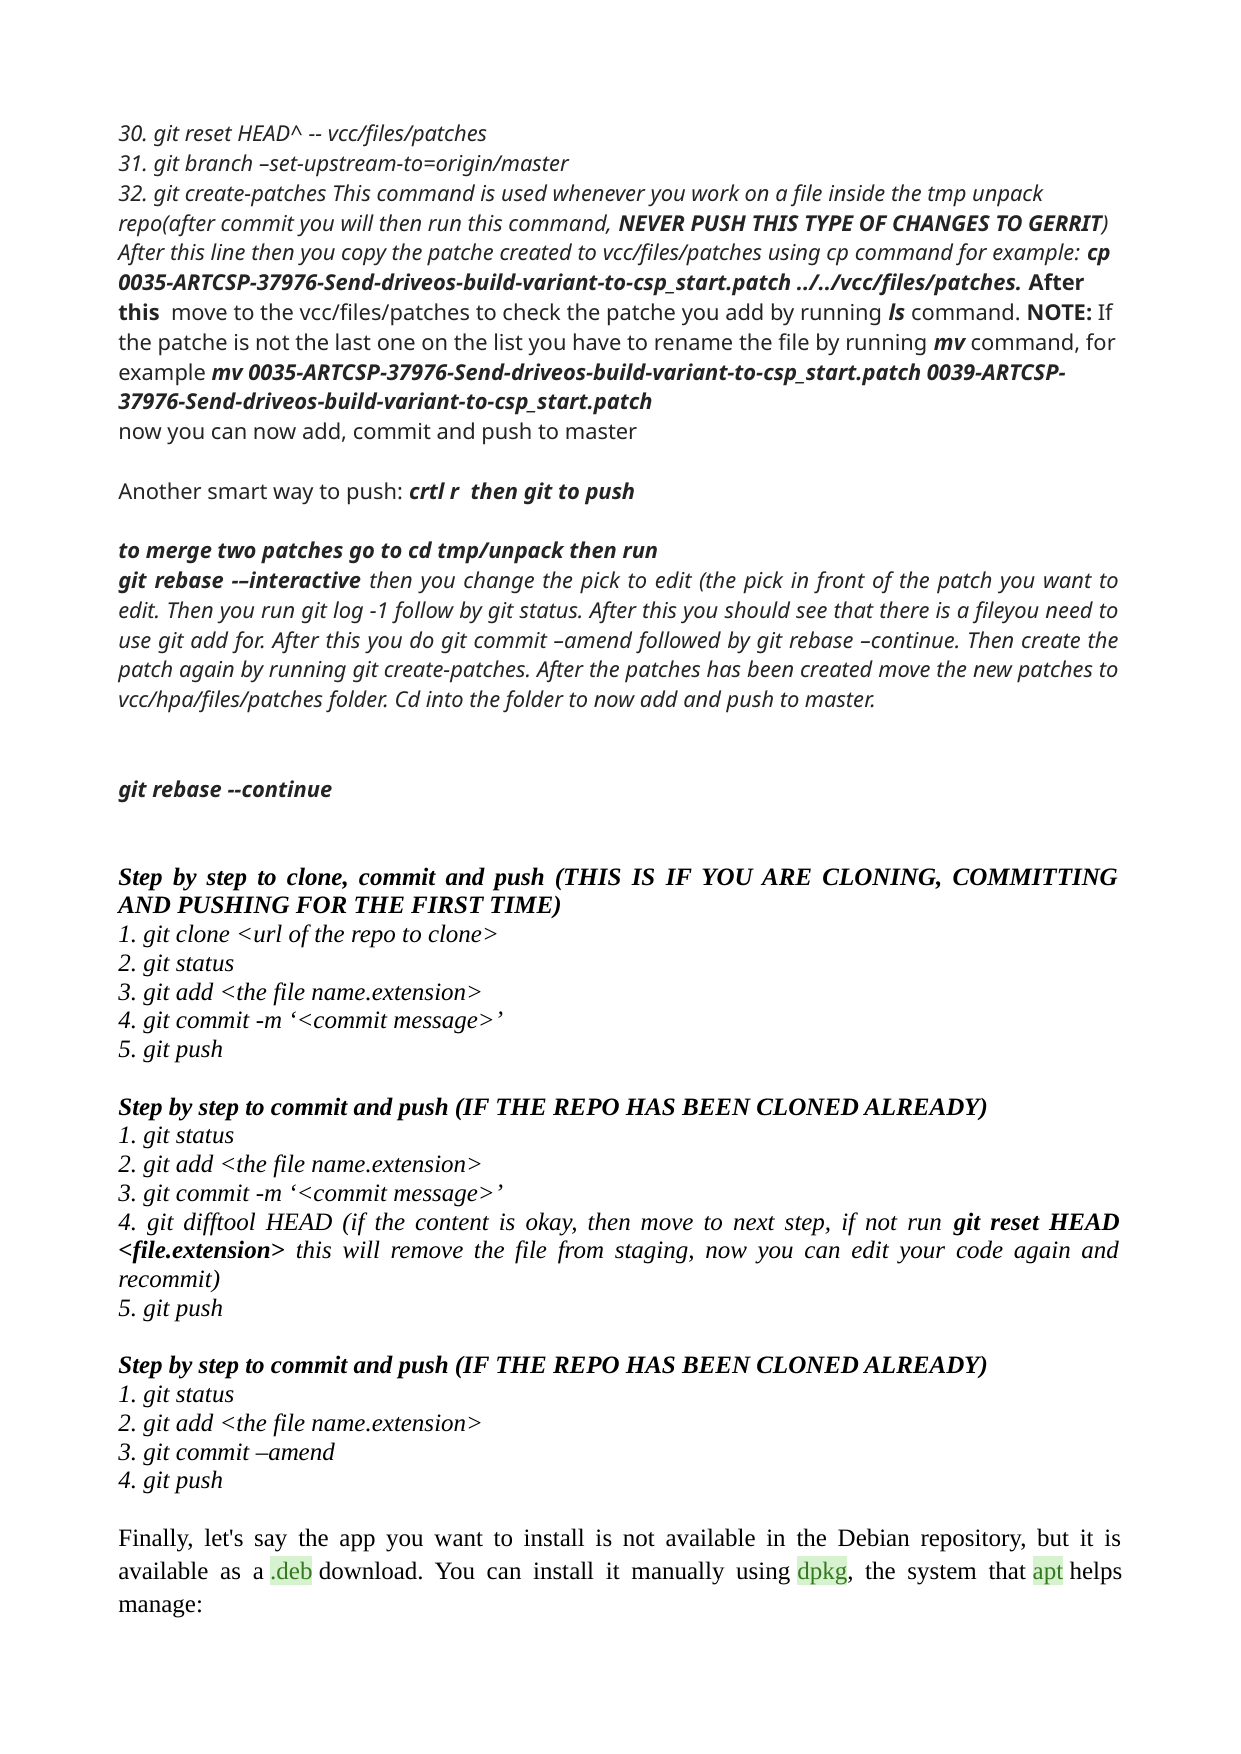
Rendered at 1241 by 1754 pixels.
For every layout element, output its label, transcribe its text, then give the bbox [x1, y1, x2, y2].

text 5. git push [118, 1293, 1122, 1322]
text 2. git status [118, 948, 1122, 977]
text 2. git add <the file name.extension> [118, 1408, 1122, 1437]
text Another smart way to push: crtl r then git to push [118, 476, 1122, 505]
text 3. git add <the file name.extension> [118, 977, 1122, 1006]
text 2. git add <the file name.extension> [118, 1149, 1122, 1178]
text now you can now add, commit and push to master [118, 416, 1122, 446]
text 4. git commit -m ‘<commit message>’ [118, 1006, 1122, 1034]
text Step by step to clone, commit and push (THIS IS IF YOU ARE CLONING, COMMITTING AND PUSHING FOR THE FIRST TIME) [118, 862, 1122, 919]
text git rebase --continue [118, 773, 1122, 803]
text Finally, let's say the app you want to install is not available in the Debian repository, but it is available as a .deb download. You can install it manually using dpkg, the system that apt helps manage: [118, 1523, 1122, 1618]
text 3. git commit –amend [118, 1437, 1122, 1466]
text 32. git create-patches This command is used whenever you work on a file inside the tmp unpack repo(after commit you will then run this command, NEVER PUSH THIS TYPE OF CHANGES TO GERRIT) After this line then you copy the patche created to vcc/files/patches using cp command for example: cp 0035-ARTCSP-37976-Send-driveos-build-variant-to-csp_start.patch ../../vcc/files/patches. After this move to the vcc/files/patches to check the patche you add by running ls command. NOTE: If the patche is not the last one on the list you have to rename the file by running mv command, for example mv 0035-ARTCSP-37976-Send-driveos-build-variant-to-csp_start.patch 0039-ARTCSP-37976-Send-driveos-build-variant-to-csp_start.patch [118, 178, 1122, 416]
text 1. git status [118, 1379, 1122, 1408]
text Step by step to commit and push (IF THE REPO HAS BEEN CLONED ALREADY) [118, 1092, 1122, 1121]
text 3. git commit -m ‘<commit message>’ [118, 1178, 1122, 1207]
text 4. git push [118, 1466, 1122, 1494]
text 4. git difftool HEAD (if the content is okay, then move to next step, if not run git reset HEAD <file.extension> this will remove the file from staging, now you can edit your code again and recommit) [118, 1207, 1122, 1293]
text 30. git reset HEAD^ -- vcc/files/patches [118, 118, 1122, 148]
text Step by step to commit and push (IF THE REPO HAS BEEN CLONED ALREADY) [118, 1351, 1122, 1379]
text to merge two patches go to cd tmp/unpack then run [118, 535, 1122, 565]
text git rebase -–interactive then you change the pick to edit (the pick in front of the patch you want to edit. Then you run git log -1 follow by git status. After this you should see that there is a fileyou need to use git add for. After this you do git commit –amend followed by git rebase –continue. Then create the patch again by running git create-patches. After the patches has been created move the new patches to vcc/hpa/files/patches folder. Cd into the folder to now add and push to master. [118, 565, 1122, 714]
text 5. git push [118, 1034, 1122, 1063]
text 1. git clone <url of the repo to clone> [118, 919, 1122, 948]
text 31. git branch –set-upstream-to=origin/master [118, 148, 1122, 178]
text 1. git status [118, 1121, 1122, 1149]
